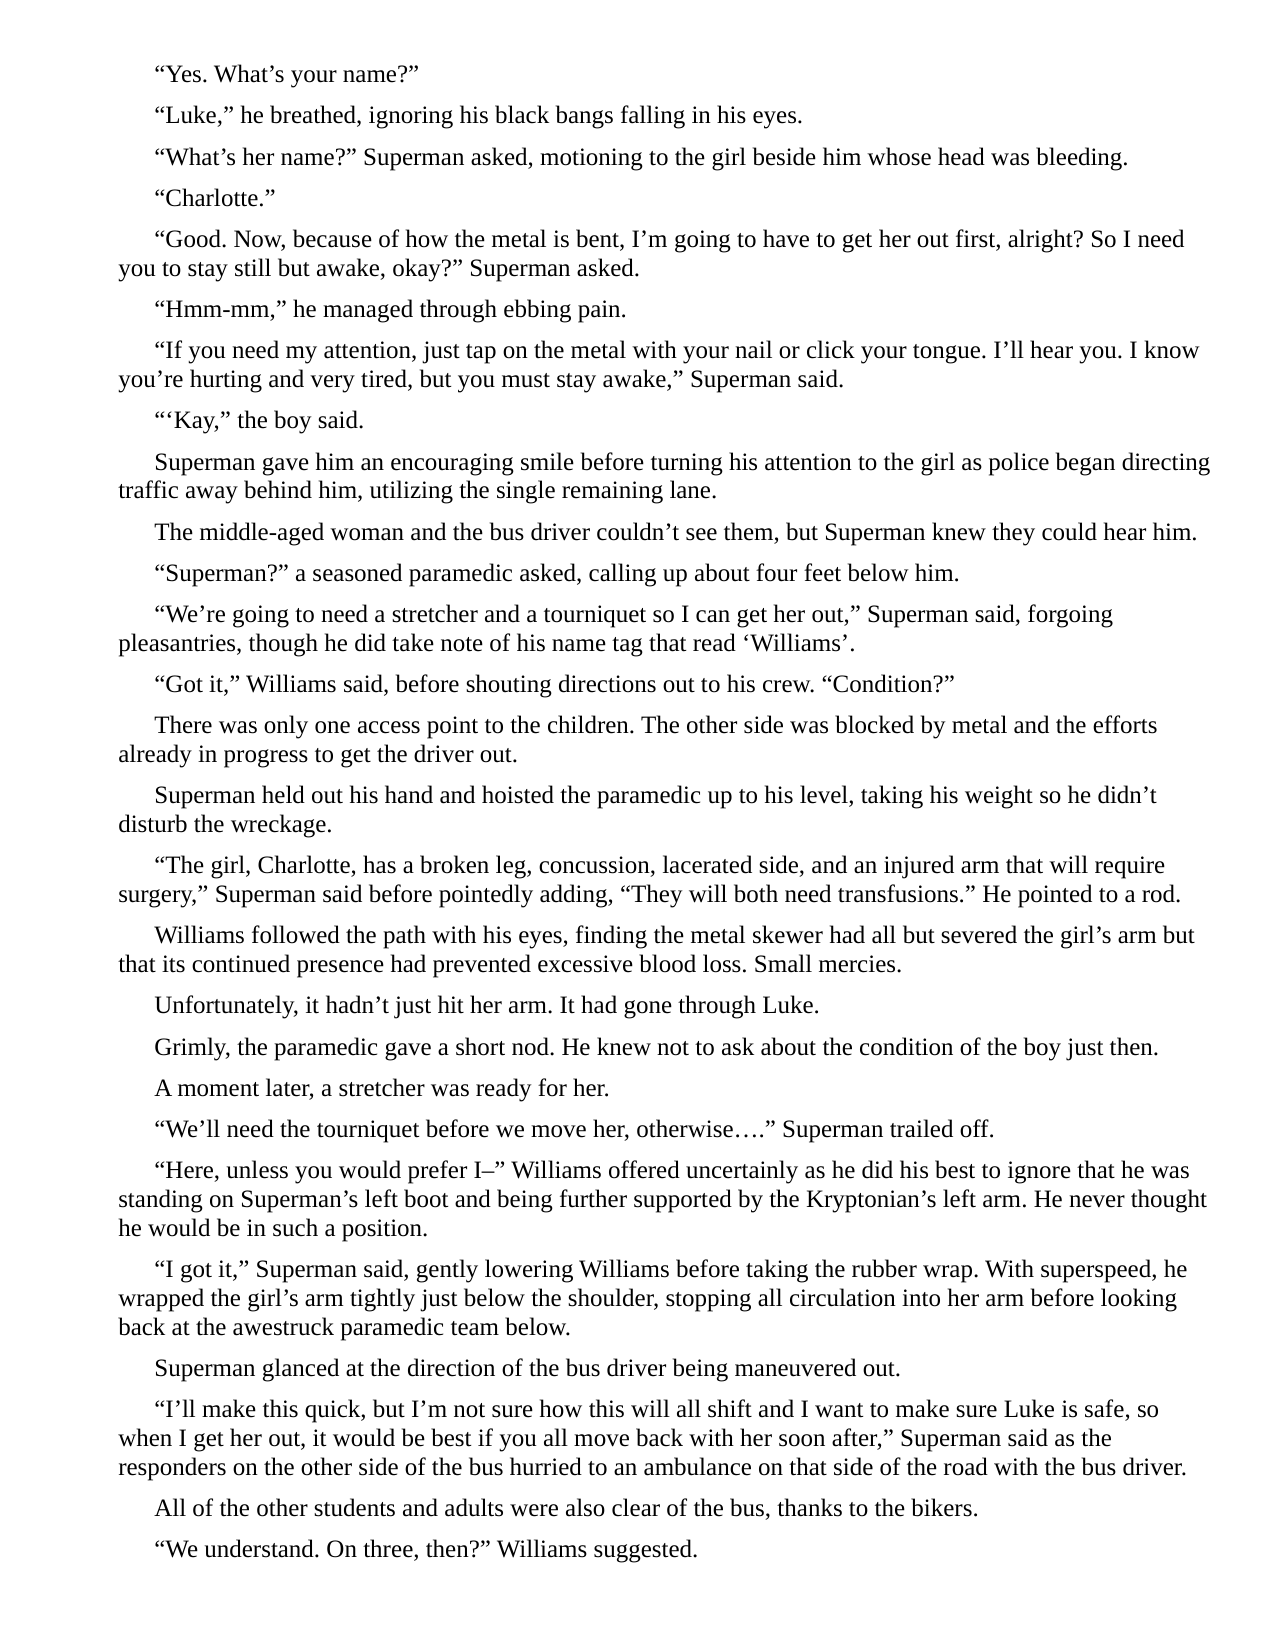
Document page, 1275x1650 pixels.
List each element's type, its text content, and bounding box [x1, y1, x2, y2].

text “Good. Now, because of how the metal is bent, I’m going to have to get her out first, alright? So I need you to stay still but awake, okay?” Superman asked. [118, 224, 1216, 282]
text Unfortunately, it hadn’t just hit her arm. It had gone through Luke. [118, 990, 1216, 1019]
text All of the other students and adults were also clear of the bus, thanks to the bikers. [118, 1493, 1216, 1522]
text “Hmm-mm,” he managed through ebbing pain. [118, 294, 1216, 323]
text “If you need my attention, just tap on the metal with your nail or click your tongue. I’ll hear you. I know you’re hurting and very tired, but you must stay awake,” Superman said. [118, 335, 1216, 393]
text A moment later, a stretcher was ready for her. [118, 1073, 1216, 1102]
text “Superman?” a seasoned paramedic asked, calling up about four feet below him. [118, 558, 1216, 587]
text Superman held out his hand and hoisted the paramedic up to his level, taking his weight so he didn’t disturb the wreckage. [118, 780, 1216, 838]
text “Luke,” he breathed, ignoring his black bangs falling in his eyes. [118, 100, 1216, 129]
text “Here, unless you would prefer I–” Williams offered uncertainly as he did his best to ignore that he was standing on Superman’s left boot and being further supported by the Kryptonian’s left arm. He never thought he would be in such a position. [118, 1155, 1216, 1242]
text “We’ll need the tourniquet before we move her, otherwise….” Superman trailed off. [118, 1114, 1216, 1143]
text Superman gave him an encouraging smile before turning his attention to the girl as police began directing traffic away behind him, utilizing the single remaining lane. [118, 447, 1216, 504]
text “I got it,” Superman said, gently lowering Williams before taking the rubber wrap. With superspeed, he wrapped the girl’s arm tightly just below the shoulder, stopping all circulation into her arm before looking back at the awestruck paramedic team below. [118, 1254, 1216, 1340]
text Williams followed the path with his eyes, finding the metal skewer had all but severed the girl’s arm but that its continued presence had prevented excessive blood loss. Small mercies. [118, 920, 1216, 978]
text “‘Kay,” the boy said. [118, 405, 1216, 434]
text “What’s her name?” Superman asked, motioning to the girl beside him whose head was bleeding. [118, 142, 1216, 170]
text “I’ll make this quick, but I’m not sure how this will all shift and I want to make sure Luke is safe, so when I get her out, it would be best if you all move back with her soon after,” Superman said as the responders on the other side of the bus hurried to an ambulance on that side of the road with the bus driver. [118, 1394, 1216, 1480]
text “We understand. On three, then?” Williams suggested. [118, 1534, 1216, 1563]
text Grimly, the paramedic gave a short nod. He knew not to ask about the condition of the boy just then. [118, 1032, 1216, 1060]
text “Yes. What’s your name?” [118, 59, 1216, 88]
text Superman glanced at the direction of the bus driver being maneuvered out. [118, 1353, 1216, 1382]
text “The girl, Charlotte, has a broken leg, concussion, lacerated side, and an injured arm that will require surgery,” Superman said before pointedly adding, “They will both need transfusions.” He pointed to a rod. [118, 850, 1216, 908]
text “Got it,” Williams said, before shouting directions out to his crew. “Condition?” [118, 669, 1216, 698]
text “Charlotte.” [118, 183, 1216, 212]
text “We’re going to need a stretcher and a tourniquet so I can get her out,” Superman said, forgoing pleasantries, though he did take note of his name tag that read ‘Williams’. [118, 599, 1216, 657]
text There was only one access point to the children. The other side was blocked by metal and the efforts already in progress to get the driver out. [118, 710, 1216, 768]
text The middle-aged woman and the bus driver couldn’t see them, but Superman knew they could hear him. [118, 517, 1216, 545]
